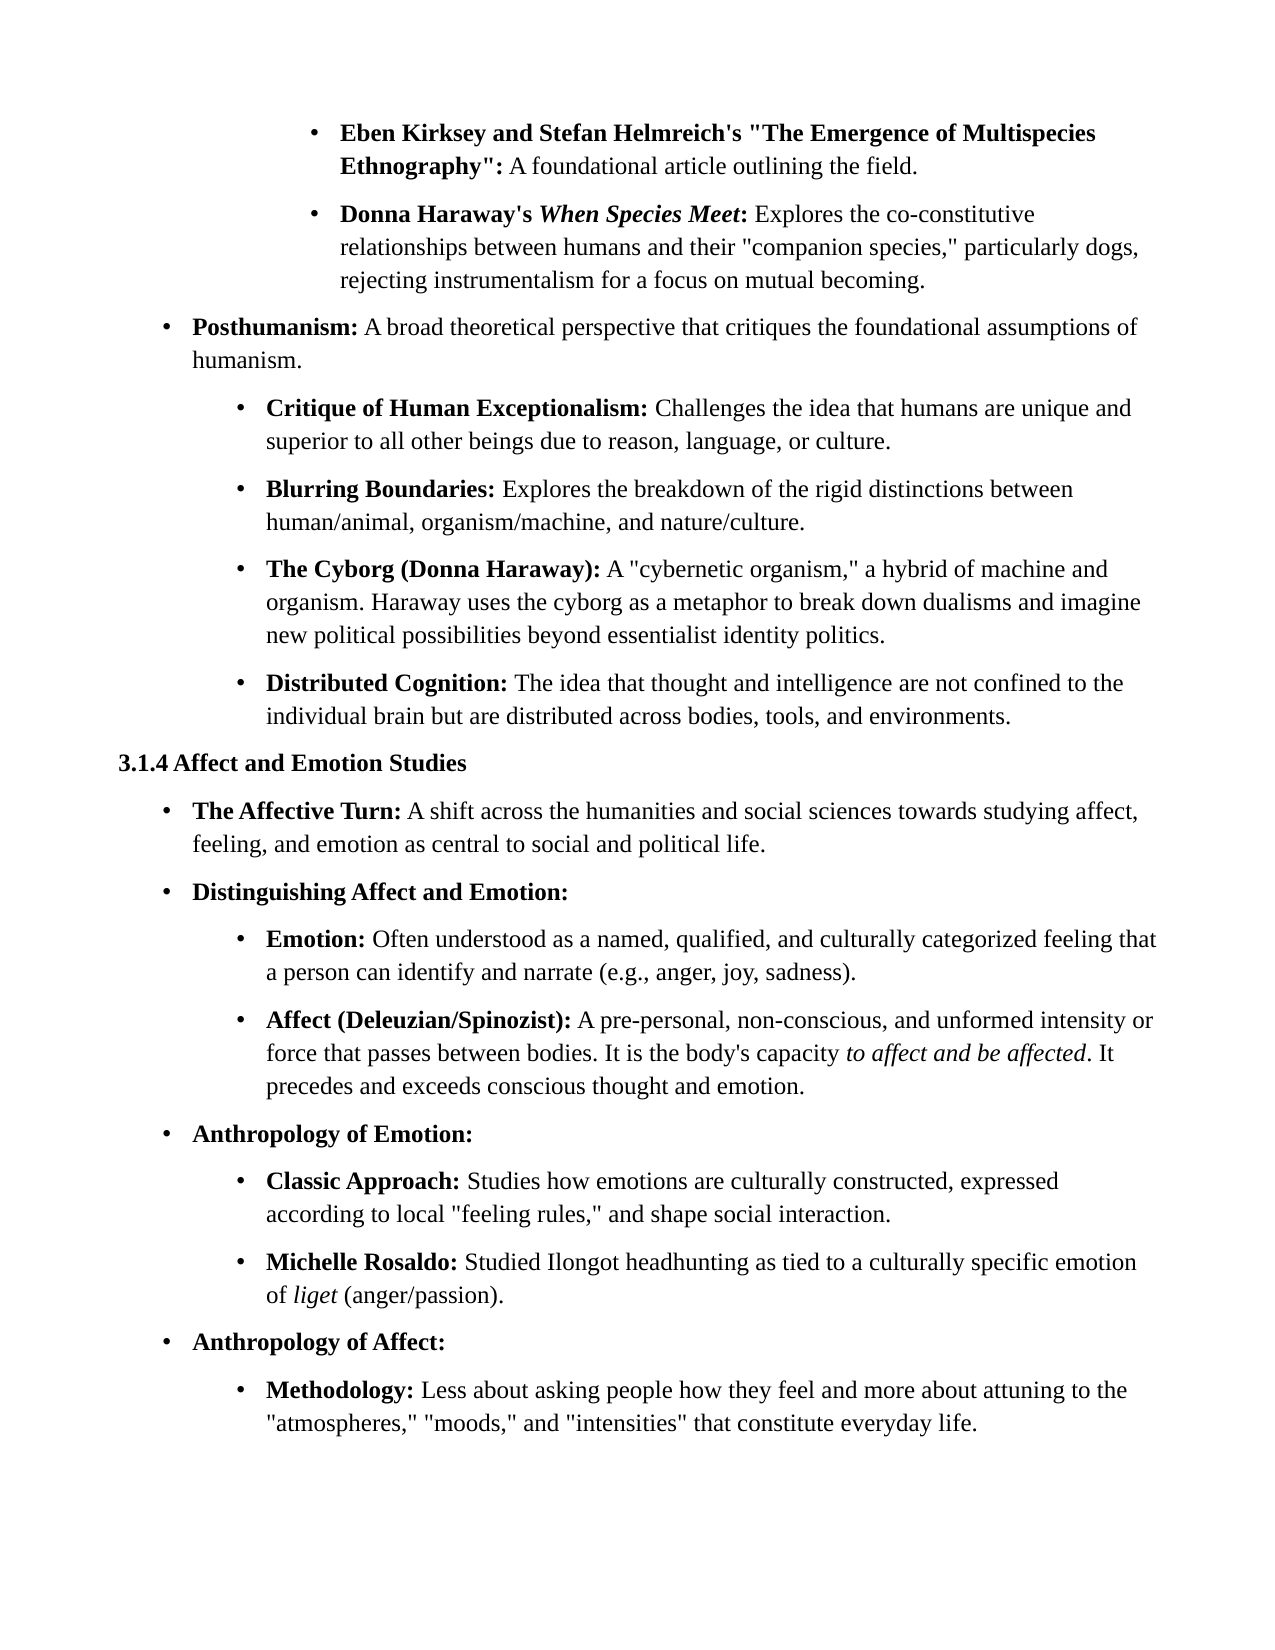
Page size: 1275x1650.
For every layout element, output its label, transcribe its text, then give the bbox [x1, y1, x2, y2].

list Classic Approach: Studies how emotions are culturally constructed, expressed according to local "feeling rules," and shape social interaction. [236, 1166, 1157, 1228]
list Anthropology of Emotion: [162, 1119, 1157, 1147]
list Affect (Deleuzian/Spinozist): A pre-personal, non-conscious, and unformed intensity or force that passes between bodies. It is the body's capacity to affect and be affected. It precedes and exceeds conscious thought and emotion. [236, 1005, 1157, 1100]
list Michelle Rosaldo: Studied Ilongot headhunting as tied to a culturally specific emotion of liget (anger/passion). [236, 1247, 1157, 1309]
list The Cyborg (Donna Haraway): A "cybernetic organism," a hybrid of machine and organism. Haraway uses the cyborg as a metaphor to break down dualisms and imagine new political possibilities beyond essentialist identity politics. [236, 554, 1157, 649]
list Emotion: Often understood as a named, qualified, and culturally categorized feeling that a person can identify and narrate (e.g., anger, joy, sadness). [236, 924, 1157, 986]
list Critique of Human Exceptionalism: Challenges the idea that humans are unique and superior to all other beings due to reason, language, or culture. [236, 393, 1157, 455]
text 3.1.4 Affect and Emotion Studies [118, 748, 1157, 777]
list Blurring Boundaries: Explores the breakdown of the rigid distinctions between human/animal, organism/machine, and nature/culture. [236, 474, 1157, 535]
list Posthumanism: A broad theoretical perspective that critiques the foundational assumptions of humanism. [162, 312, 1157, 374]
list The Affective Turn: A shift across the humanities and social sciences towards studying affect, feeling, and emotion as central to social and political life. [162, 796, 1157, 858]
list Distinguishing Affect and Emotion: [162, 877, 1157, 906]
list Methodology: Less about asking people how they feel and more about attuning to the "atmospheres," "moods," and "intensities" that constitute everyday life. [236, 1375, 1157, 1437]
list Distributed Cognition: The idea that thought and intelligence are not confined to the individual brain but are distributed across bodies, tools, and environments. [236, 668, 1157, 730]
list Anthropology of Affect: [162, 1327, 1157, 1356]
list Eben Kirksey and Stefan Helmreich's "The Emergence of Multispecies Ethnography": A foundational article outlining the field. [310, 118, 1157, 180]
list Donna Haraway's When Species Meet: Explores the co-constitutive relationships between humans and their "companion species," particularly dogs, rejecting instrumentalism for a focus on mutual becoming. [310, 199, 1157, 293]
